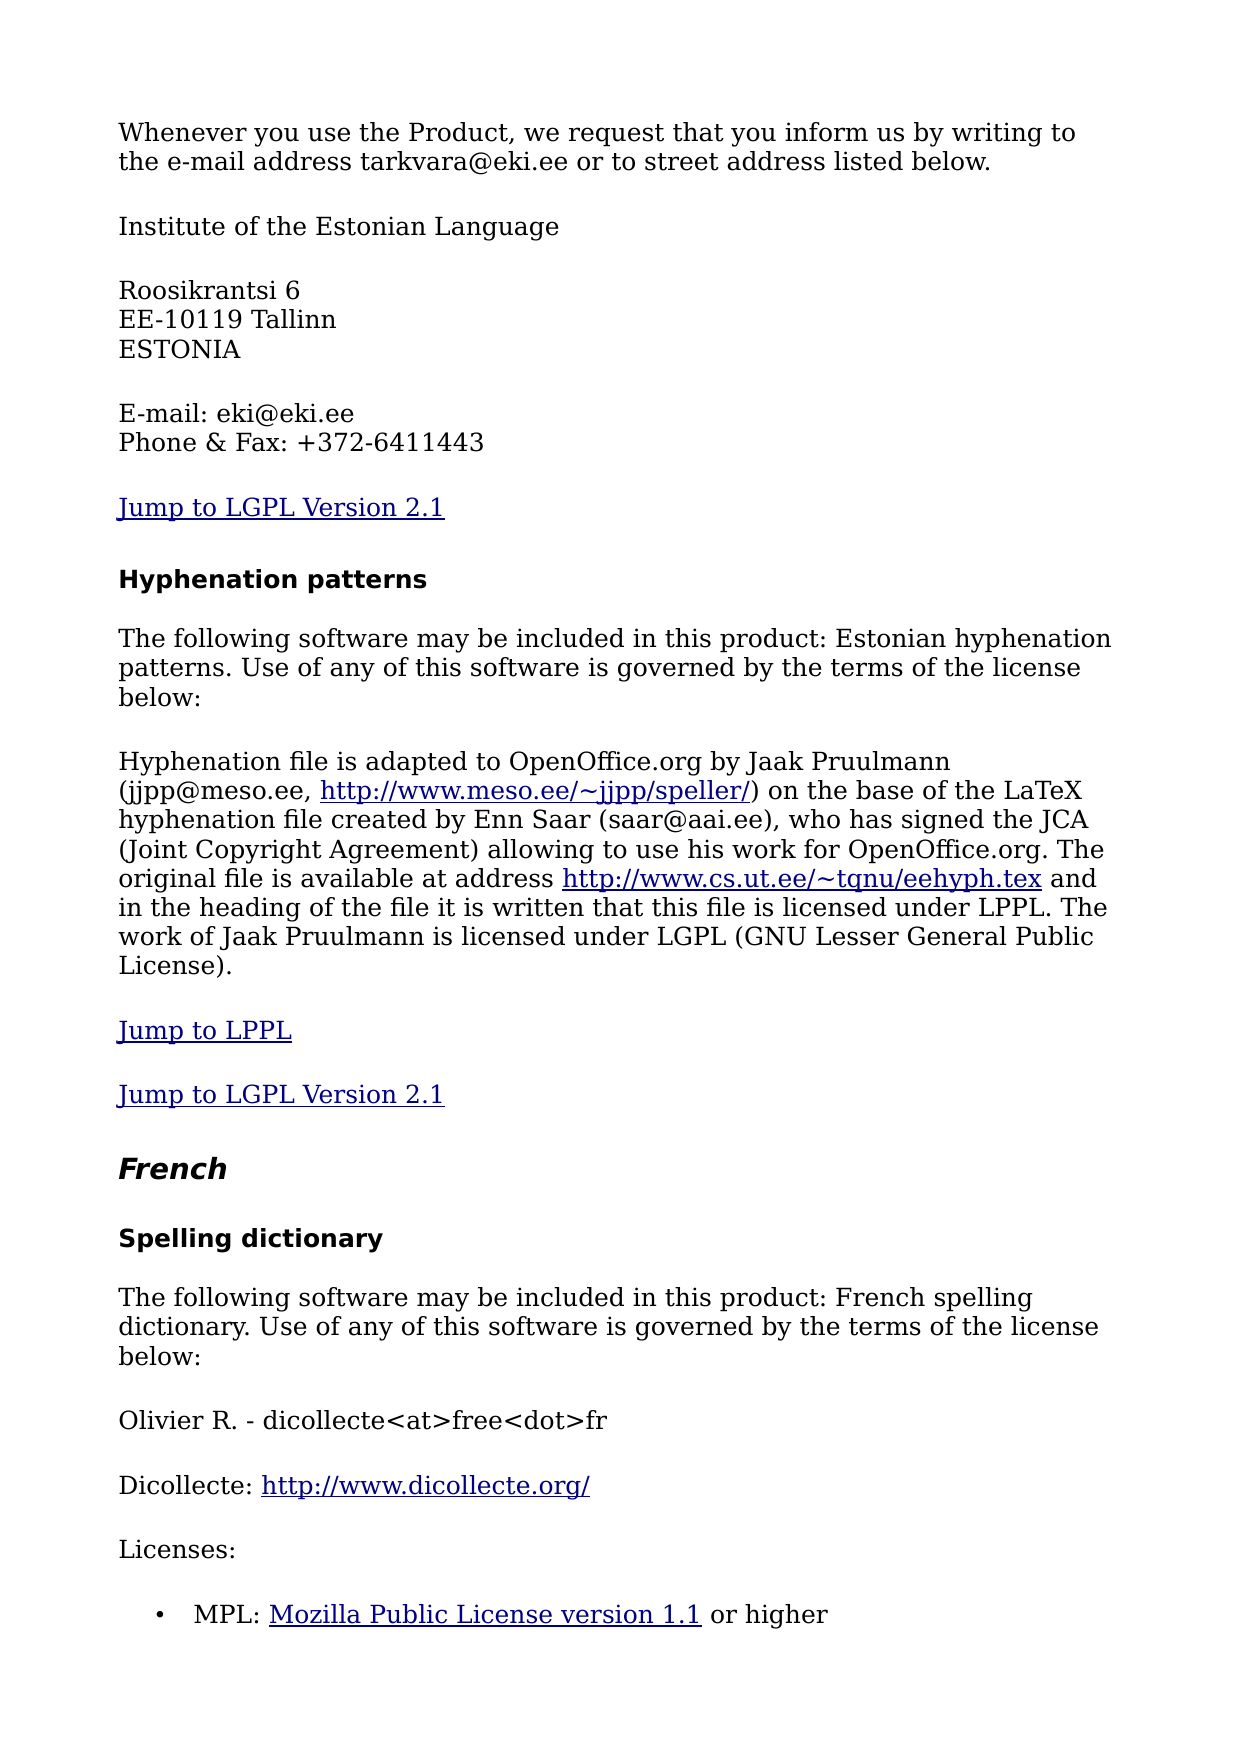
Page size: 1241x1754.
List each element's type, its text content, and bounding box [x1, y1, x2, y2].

list MPL: Mozilla Public License version 1.1 or higher [156, 1600, 1122, 1629]
text E-mail: eki@eki.ee Phone & Fax: +372-6411443 [118, 399, 1122, 458]
text Institute of the Estonian Language [118, 212, 1122, 241]
text Olivier R. - dicollecte<at>free<dot>fr [118, 1406, 1122, 1435]
text Roosikrantsi 6 EE-10119 Tallinn ESTONIA [118, 276, 1122, 364]
text Whenever you use the Product, we request that you inform us by writing to the e-mail address tarkvara@eki.ee or to street address listed below. [118, 118, 1122, 176]
subtitle French [118, 1152, 1122, 1186]
subtitle Spelling dictionary [118, 1224, 1122, 1253]
text Jump to LPPL [118, 1016, 1122, 1045]
text Licenses: [118, 1535, 1122, 1564]
text The following software may be included in this product: French spelling dictionary. Use of any of this software is governed by the terms of the license below: [118, 1283, 1122, 1371]
text Jump to LGPL Version 2.1 [118, 493, 1122, 522]
text The following software may be included in this product: Estonian hyphenation patterns. Use of any of this software is governed by the terms of the license below: [118, 624, 1122, 712]
subtitle Hyphenation patterns [118, 565, 1122, 594]
text Hyphenation file is adapted to OpenOffice.org by Jaak Pruulmann (jjpp@meso.ee, http://www.meso.ee/~jjpp/speller/) on the base of the LaTeX hyphenation file created by Enn Saar (saar@aai.ee), who has signed the JCA (Joint Copyright Agreement) allowing to use his work for OpenOffice.org. The original file is available at address http://www.cs.ut.ee/~tqnu/eehyph.tex and in the heading of the file it is written that this file is licensed under LPPL. The work of Jaak Pruulmann is licensed under LGPL (GNU Lesser General Public License). [118, 747, 1122, 981]
text Jump to LGPL Version 2.1 [118, 1081, 1122, 1110]
text Dicollecte: http://www.dicollecte.org/ [118, 1471, 1122, 1500]
